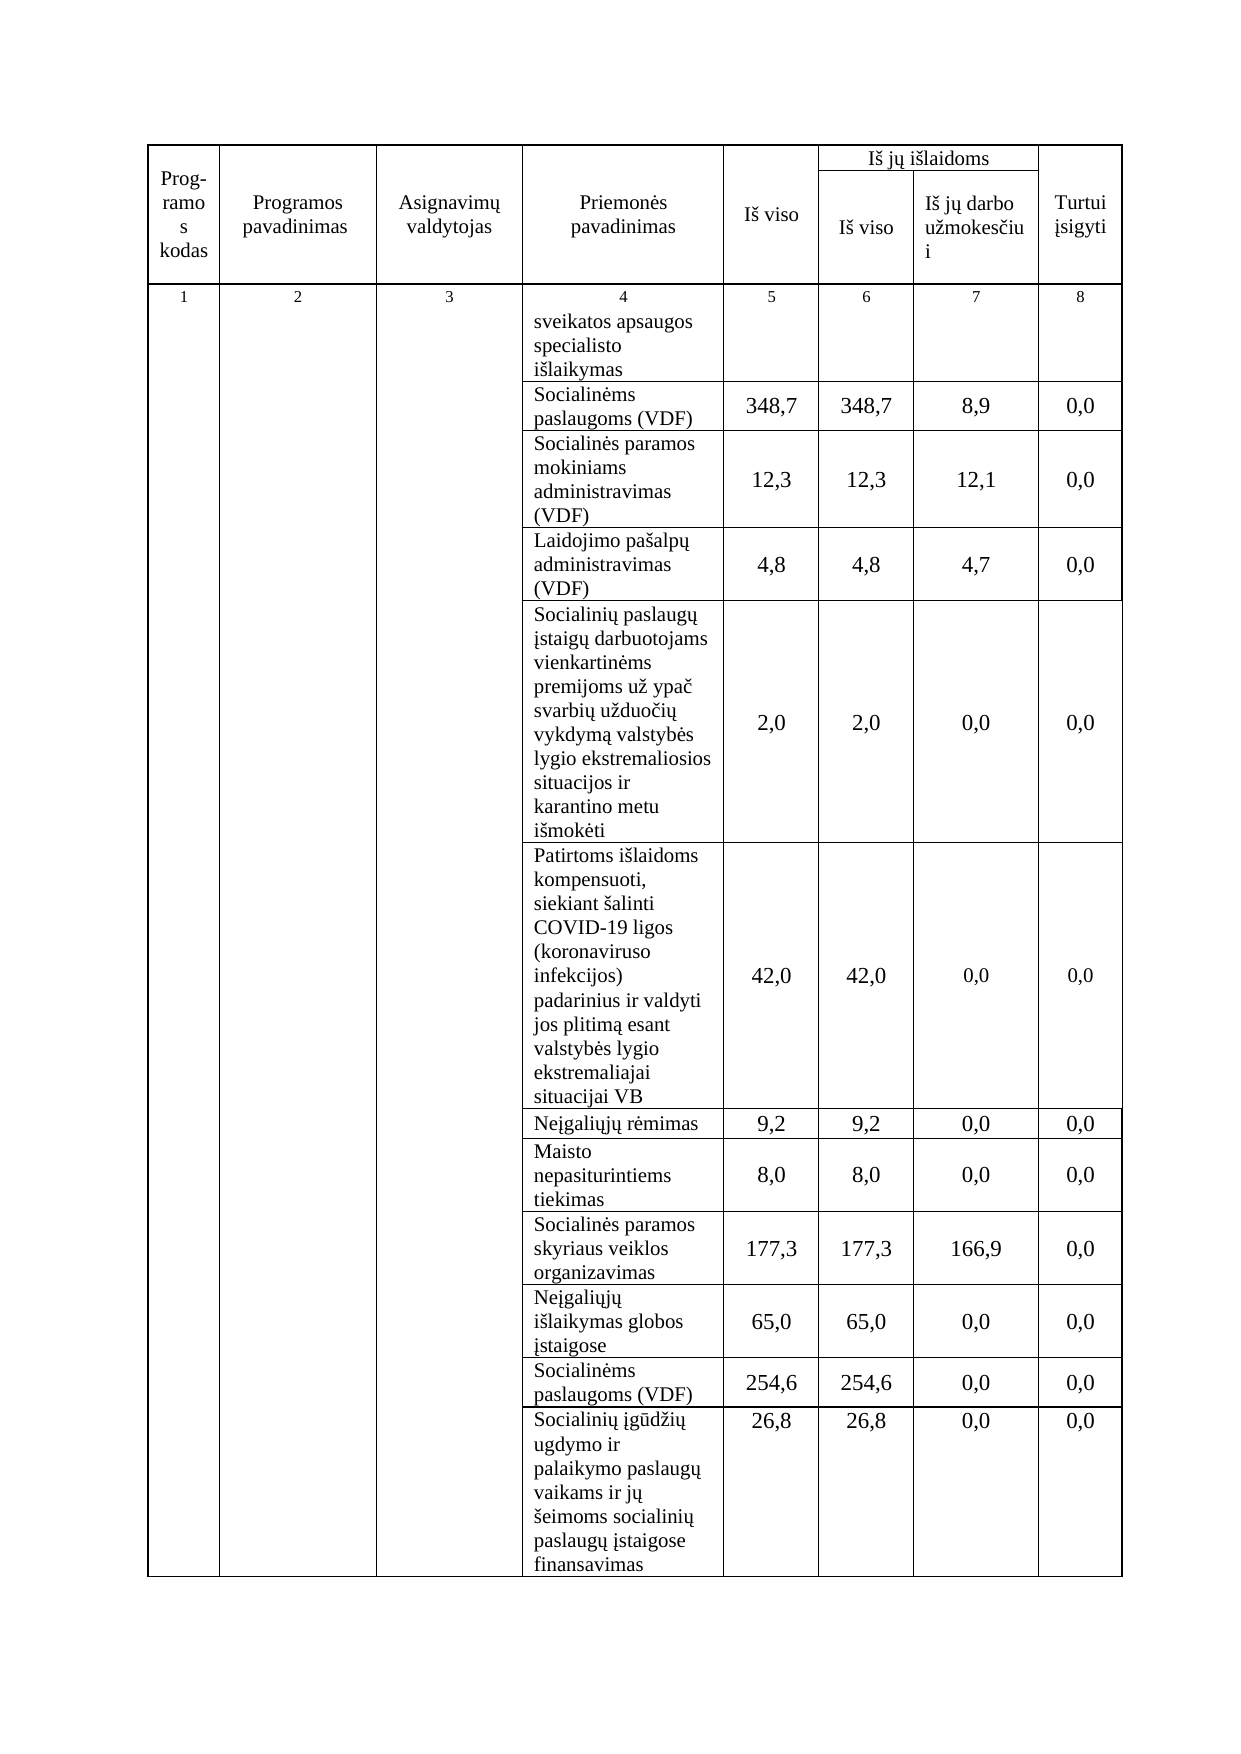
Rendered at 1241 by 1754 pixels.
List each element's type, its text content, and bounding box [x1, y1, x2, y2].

table_cell 0,0 [1039, 1212, 1121, 1284]
table_cell 0,0 [914, 1285, 1038, 1357]
table_cell Neįgaliųjų rėmimas [523, 1109, 723, 1137]
table_cell 4 [523, 285, 723, 307]
table_header Turtui įsigyti [1039, 146, 1121, 282]
table_cell Socialinės paramos skyriaus veiklos organizavimas [523, 1212, 723, 1284]
table_cell Iš jų darbo užmokesčiui [914, 171, 1038, 282]
table_header Iš viso [724, 146, 818, 282]
table_cell 8 [1039, 285, 1121, 307]
table_cell 0,0 [1039, 1408, 1121, 1576]
table_cell 7 [914, 285, 1038, 307]
table_cell 1 [149, 285, 219, 307]
table_cell 4,7 [914, 528, 1038, 600]
table_cell 12,1 [914, 431, 1038, 527]
table_cell 0,0 [914, 1109, 1038, 1137]
table_cell 0,0 [1039, 1285, 1121, 1357]
table_cell 177,3 [819, 1212, 913, 1284]
table_header Prog-ramos kodas [149, 146, 219, 282]
table_cell 254,6 [819, 1358, 913, 1406]
table_cell Neįgaliųjų išlaikymas globos įstaigose [523, 1285, 723, 1357]
table_cell [914, 308, 1038, 381]
table_cell Socialinės paramos mokiniams administravimas (VDF) [523, 431, 723, 527]
table_cell 5 [724, 285, 818, 307]
table_cell Socialinių įgūdžių ugdymo ir palaikymo paslaugų vaikams ir jų šeimoms socialinių paslaugų įstaigose finansavimas [523, 1408, 723, 1576]
table_header Priemonės pavadinimas [523, 146, 723, 282]
table_cell 254,6 [724, 1358, 818, 1406]
table_cell 42,0 [724, 843, 818, 1108]
table_cell 12,3 [819, 431, 913, 527]
table_cell [1039, 308, 1121, 381]
table_cell 42,0 [819, 843, 913, 1108]
table_cell 2 [220, 285, 376, 307]
table_cell 0,0 [914, 843, 1038, 1108]
table_cell 348,7 [724, 382, 818, 430]
table_cell 12,3 [724, 431, 818, 527]
table_cell Patirtoms išlaidoms kompensuoti, siekiant šalinti COVID-19 ligos (koronaviruso infekcijos) padarinius ir valdyti jos plitimą esant valstybės lygio ekstremaliajai situacijai VB [523, 843, 723, 1108]
table_cell 8,0 [724, 1139, 818, 1211]
table_cell 65,0 [819, 1285, 913, 1357]
table_cell 0,0 [914, 1139, 1038, 1211]
table_cell Iš viso [819, 171, 913, 282]
table_cell Socialinėms paslaugoms (VDF) [523, 382, 723, 430]
table_cell [220, 308, 376, 1576]
table_cell 0,0 [914, 1358, 1038, 1406]
table_cell Socialinėms paslaugoms (VDF) [523, 1358, 723, 1406]
table_cell 2,0 [724, 601, 818, 842]
table_cell 9,2 [819, 1109, 913, 1137]
table_cell 0,0 [1039, 382, 1121, 430]
table_header Asignavimų valdytojas [377, 146, 522, 282]
table_cell 0,0 [1039, 1358, 1121, 1406]
table_cell 0,0 [1039, 1139, 1121, 1211]
table_cell 26,8 [724, 1408, 818, 1576]
table_cell [724, 308, 818, 381]
table_cell 177,3 [724, 1212, 818, 1284]
table_cell 26,8 [819, 1408, 913, 1576]
table_header Iš jų išlaidoms [819, 146, 1038, 170]
table_cell 4,8 [724, 528, 818, 600]
table_cell 0,0 [1039, 431, 1121, 527]
table_cell 166,9 [914, 1212, 1038, 1284]
table_cell Socialinių paslaugų įstaigų darbuotojams vienkartinėms premijoms už ypač svarbių užduočių vykdymą valstybės lygio ekstremaliosios situacijos ir karantino metu išmokėti [523, 601, 723, 842]
table_header Programos pavadinimas [220, 146, 376, 282]
table_cell 348,7 [819, 382, 913, 430]
table_cell Maisto nepasiturintiems tiekimas [523, 1139, 723, 1211]
table_cell 65,0 [724, 1285, 818, 1357]
table_cell 0,0 [914, 601, 1038, 842]
table_cell 9,2 [724, 1109, 818, 1137]
table_cell 4,8 [819, 528, 913, 600]
table_cell Laidojimo pašalpų administravimas (VDF) [523, 528, 723, 600]
table_cell 6 [819, 285, 913, 307]
table_cell [377, 308, 522, 1576]
table_cell [819, 308, 913, 381]
table_cell [149, 308, 219, 1576]
table_cell 0,0 [914, 1408, 1038, 1576]
table_cell 8,0 [819, 1139, 913, 1211]
table_cell sveikatos apsaugos specialisto išlaikymas [523, 308, 723, 381]
table_cell 0,0 [1039, 1109, 1121, 1137]
table_cell 0,0 [1039, 601, 1122, 842]
table_cell 0,0 [1039, 528, 1121, 600]
table_cell 3 [377, 285, 522, 307]
table_cell 2,0 [819, 601, 913, 842]
table_cell 8,9 [914, 382, 1038, 430]
table_cell 0,0 [1039, 843, 1122, 1108]
